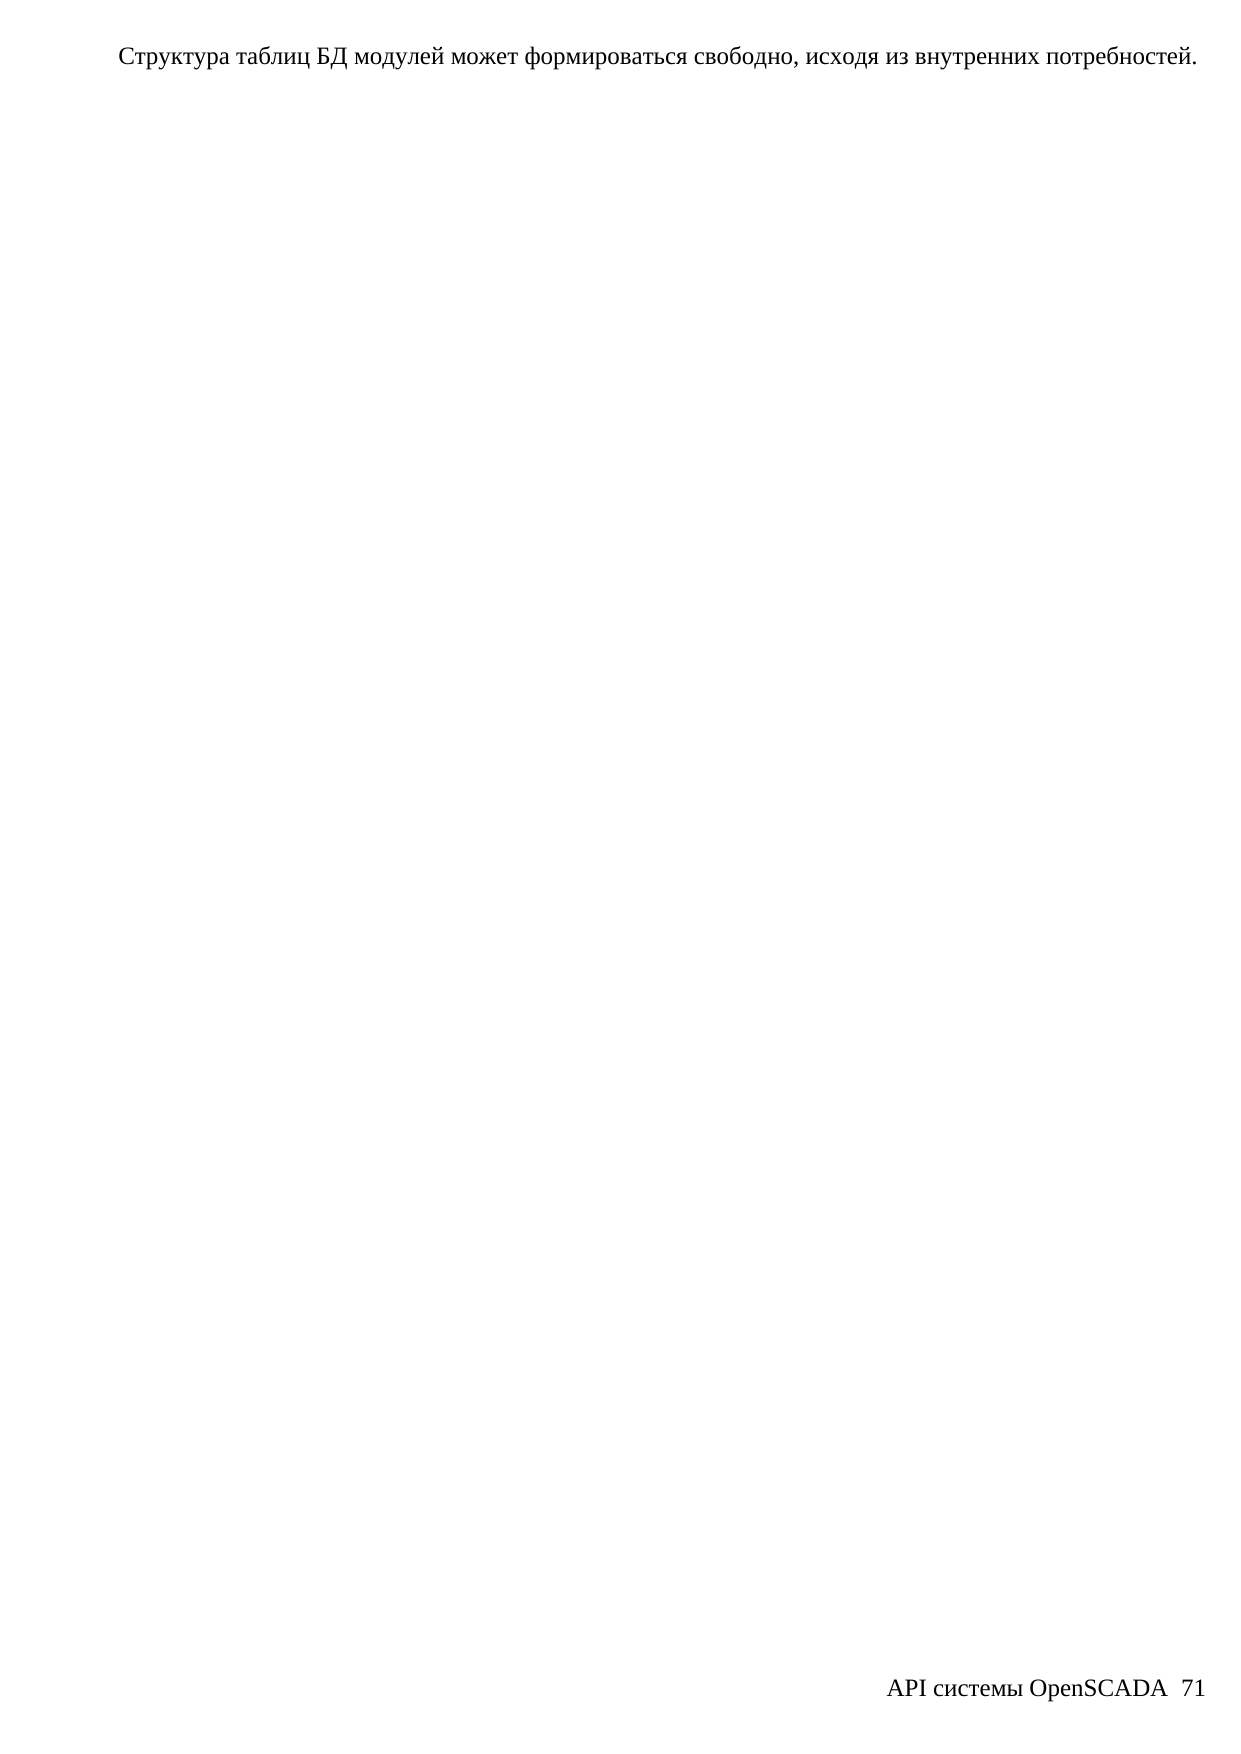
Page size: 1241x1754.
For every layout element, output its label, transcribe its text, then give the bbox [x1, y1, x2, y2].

text Структура таблиц БД модулей может формироваться свободно, исходя из внутренних потребностей. [118, 42, 1206, 70]
